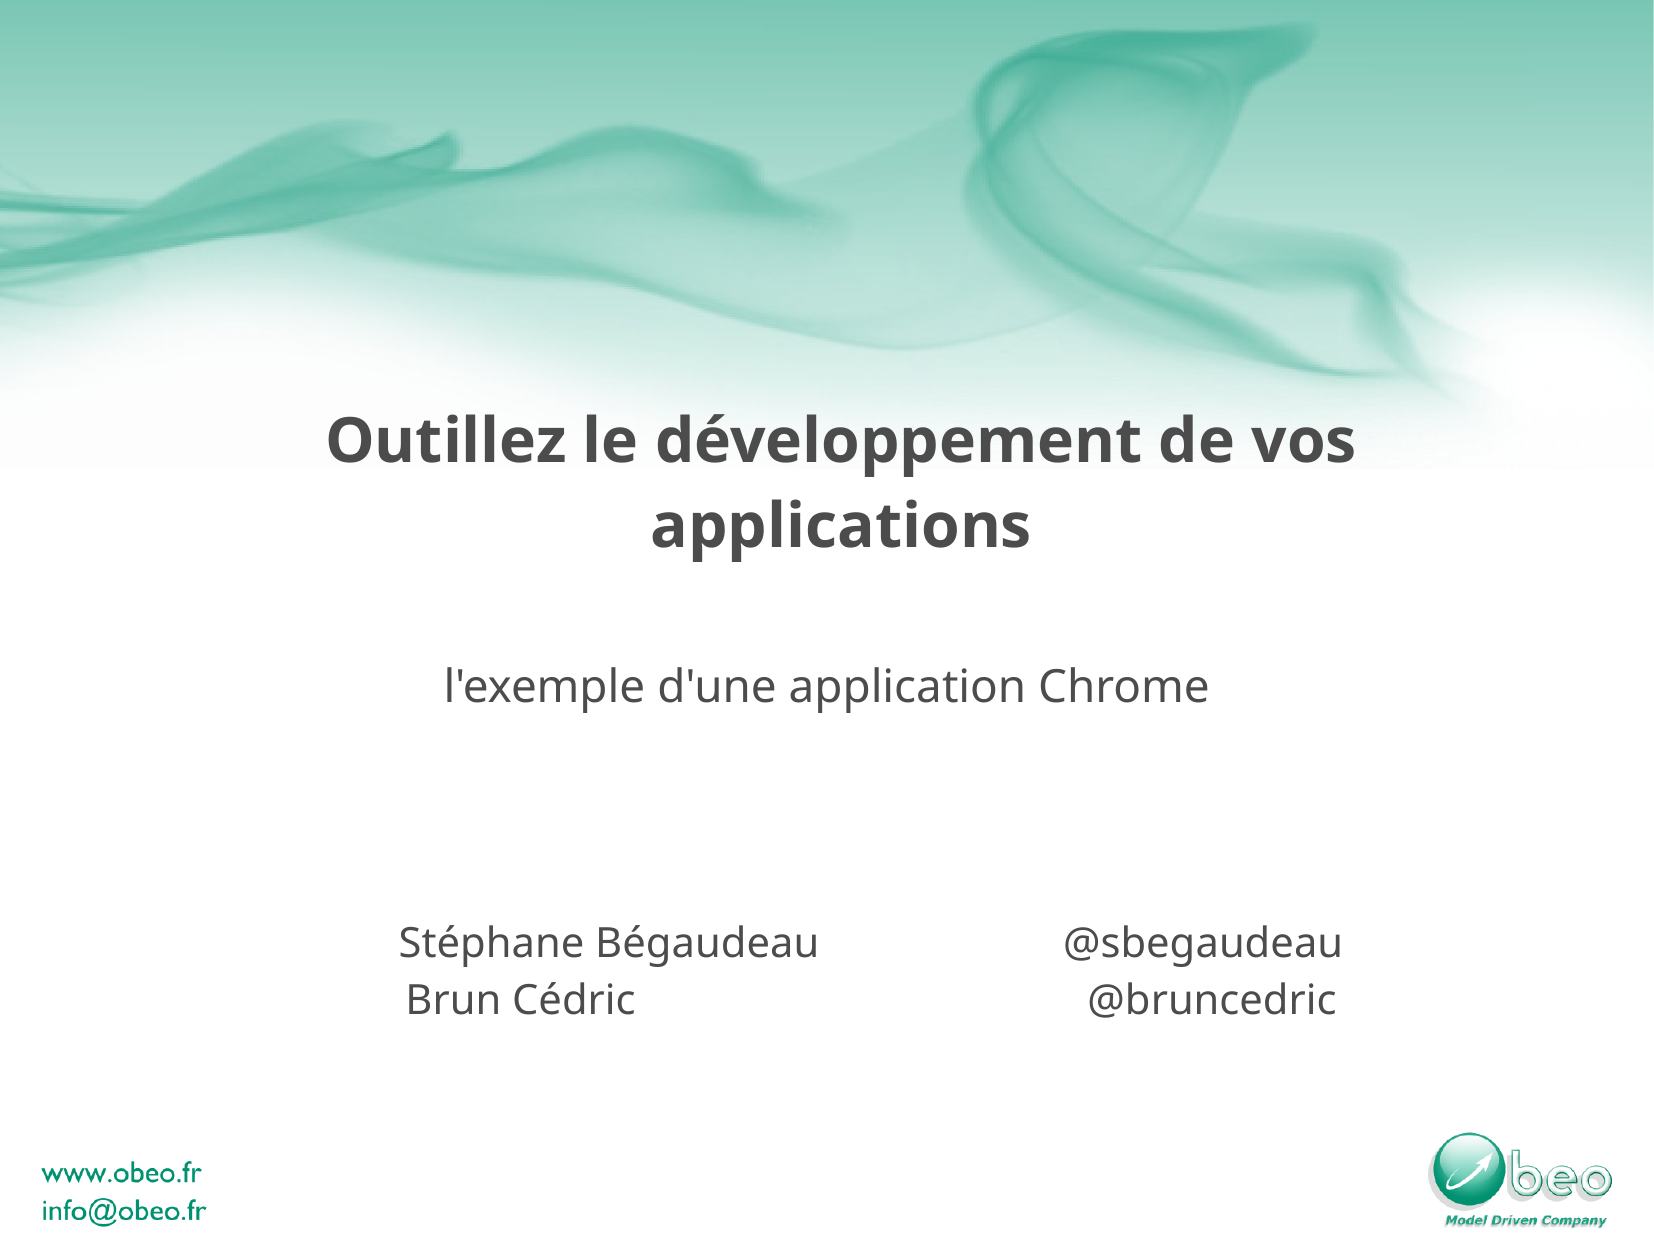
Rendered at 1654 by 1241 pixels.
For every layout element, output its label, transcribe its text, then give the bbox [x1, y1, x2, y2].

picture [0, 0, 1654, 469]
text_box Stéphane Bégaudeau @sbegaudeau Brun Cédric @bruncedric [280, 915, 1462, 1024]
text_box Outillez le développement de vos applications [191, 384, 1492, 576]
picture [0, 1116, 1654, 1241]
text_box l'exemple d'une application Chrome [29, 651, 1625, 718]
